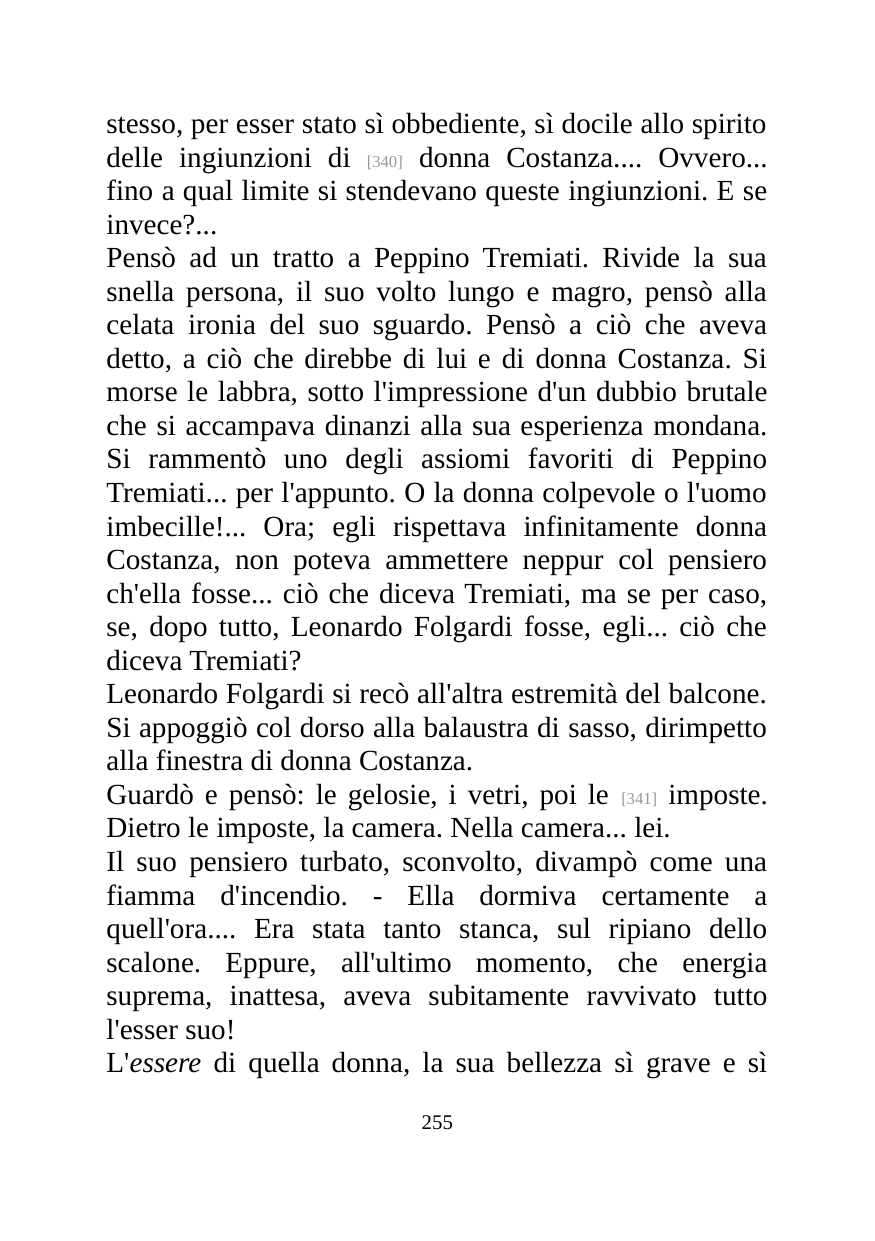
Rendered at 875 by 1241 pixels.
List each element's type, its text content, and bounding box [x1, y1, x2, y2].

text Guardò e pensò: le gelosie, i vetri, poi le [341] imposte. Dietro le imposte, la camera. Nella camera... lei. [106, 777, 768, 844]
text L'essere di quella donna, la sua bellezza sì grave e sì [106, 1045, 768, 1079]
text Leonardo Folgardi si recò all'altra estremità del balcone. Si appoggiò col dorso alla balaustra di sasso, dirimpetto alla finestra di donna Costanza. [106, 676, 768, 777]
text stesso, per esser stato sì obbediente, sì docile allo spirito delle ingiunzioni di [340] donna Costanza.... Ovvero... fino a qual limite si stendevano queste ingiunzioni. E se invece?... [106, 106, 768, 240]
text Il suo pensiero turbato, sconvolto, divampò come una fiamma d'incendio. - Ella dormiva certamente a quell'ora.... Era stata tanto stanca, sul ripiano dello scalone. Eppure, all'ultimo momento, che energia suprema, inattesa, aveva subitamente ravvivato tutto l'esser suo! [106, 844, 768, 1045]
text Pensò ad un tratto a Peppino Tremiati. Rivide la sua snella persona, il suo volto lungo e magro, pensò alla celata ironia del suo sguardo. Pensò a ciò che aveva detto, a ciò che direbbe di lui e di donna Costanza. Si morse le labbra, sotto l'impressione d'un dubbio brutale che si accampava dinanzi alla sua esperienza mondana. Si rammentò uno degli assiomi favoriti di Peppino Tremiati... per l'appunto. O la donna colpevole o l'uomo imbecille!... Ora; egli rispettava infinitamente donna Costanza, non poteva ammettere neppur col pensiero ch'ella fosse... ciò che diceva Tremiati, ma se per caso, se, dopo tutto, Leonardo Folgardi fosse, egli... ciò che diceva Tremiati? [106, 240, 768, 676]
